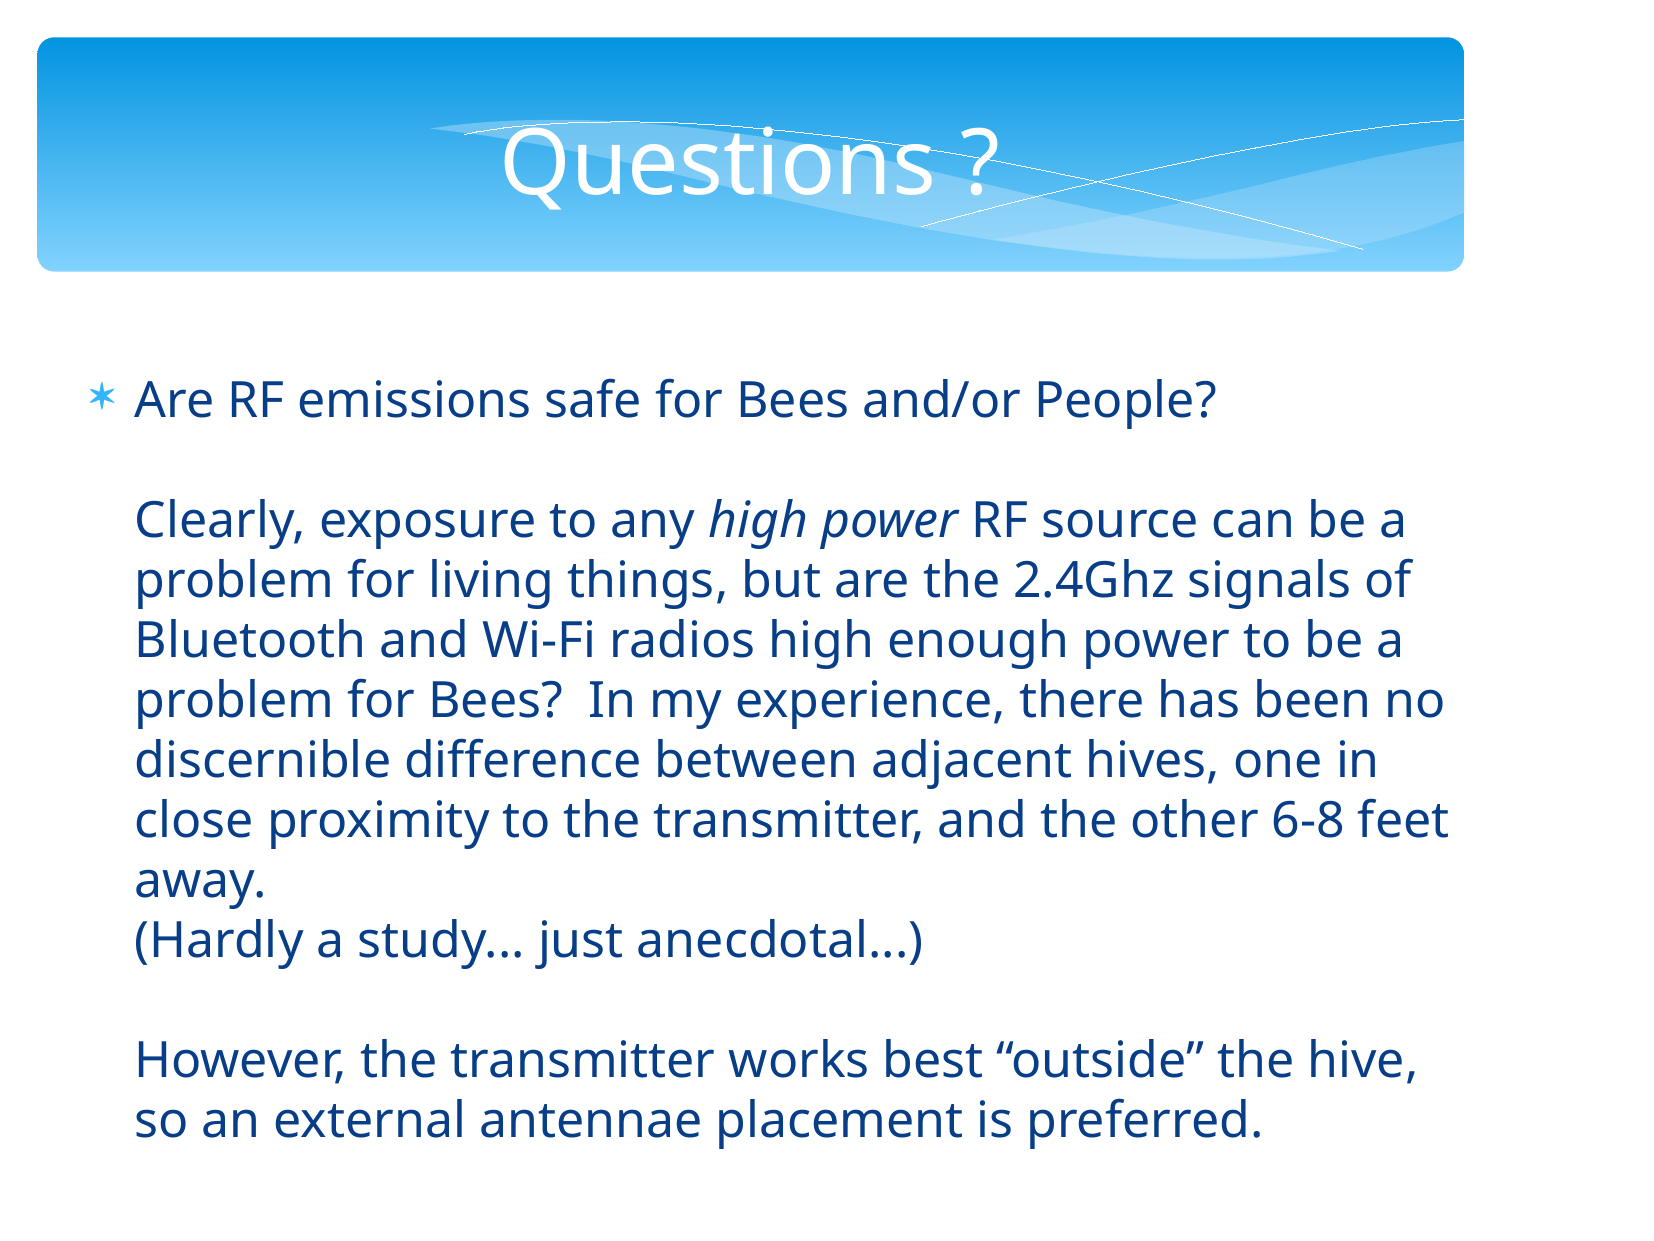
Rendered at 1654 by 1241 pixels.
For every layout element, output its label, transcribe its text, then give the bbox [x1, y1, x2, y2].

title Questions ? [74, 55, 1425, 261]
list Are RF emissions safe for Bees and/or People? Clearly, exposure to any high power RF source can be a problem for living things, but are the 2.4Ghz signals of Bluetooth and Wi-Fi radios high enough power to be a problem for Bees? In my experience, there has been no discernible difference between adjacent hives, one in close proximity to the transmitter, and the other 6-8 feet away. (Hardly a study... just anecdotal...) However, the transmitter works best “outside” the hive, so an external antennae placement is preferred. [75, 360, 1501, 1216]
